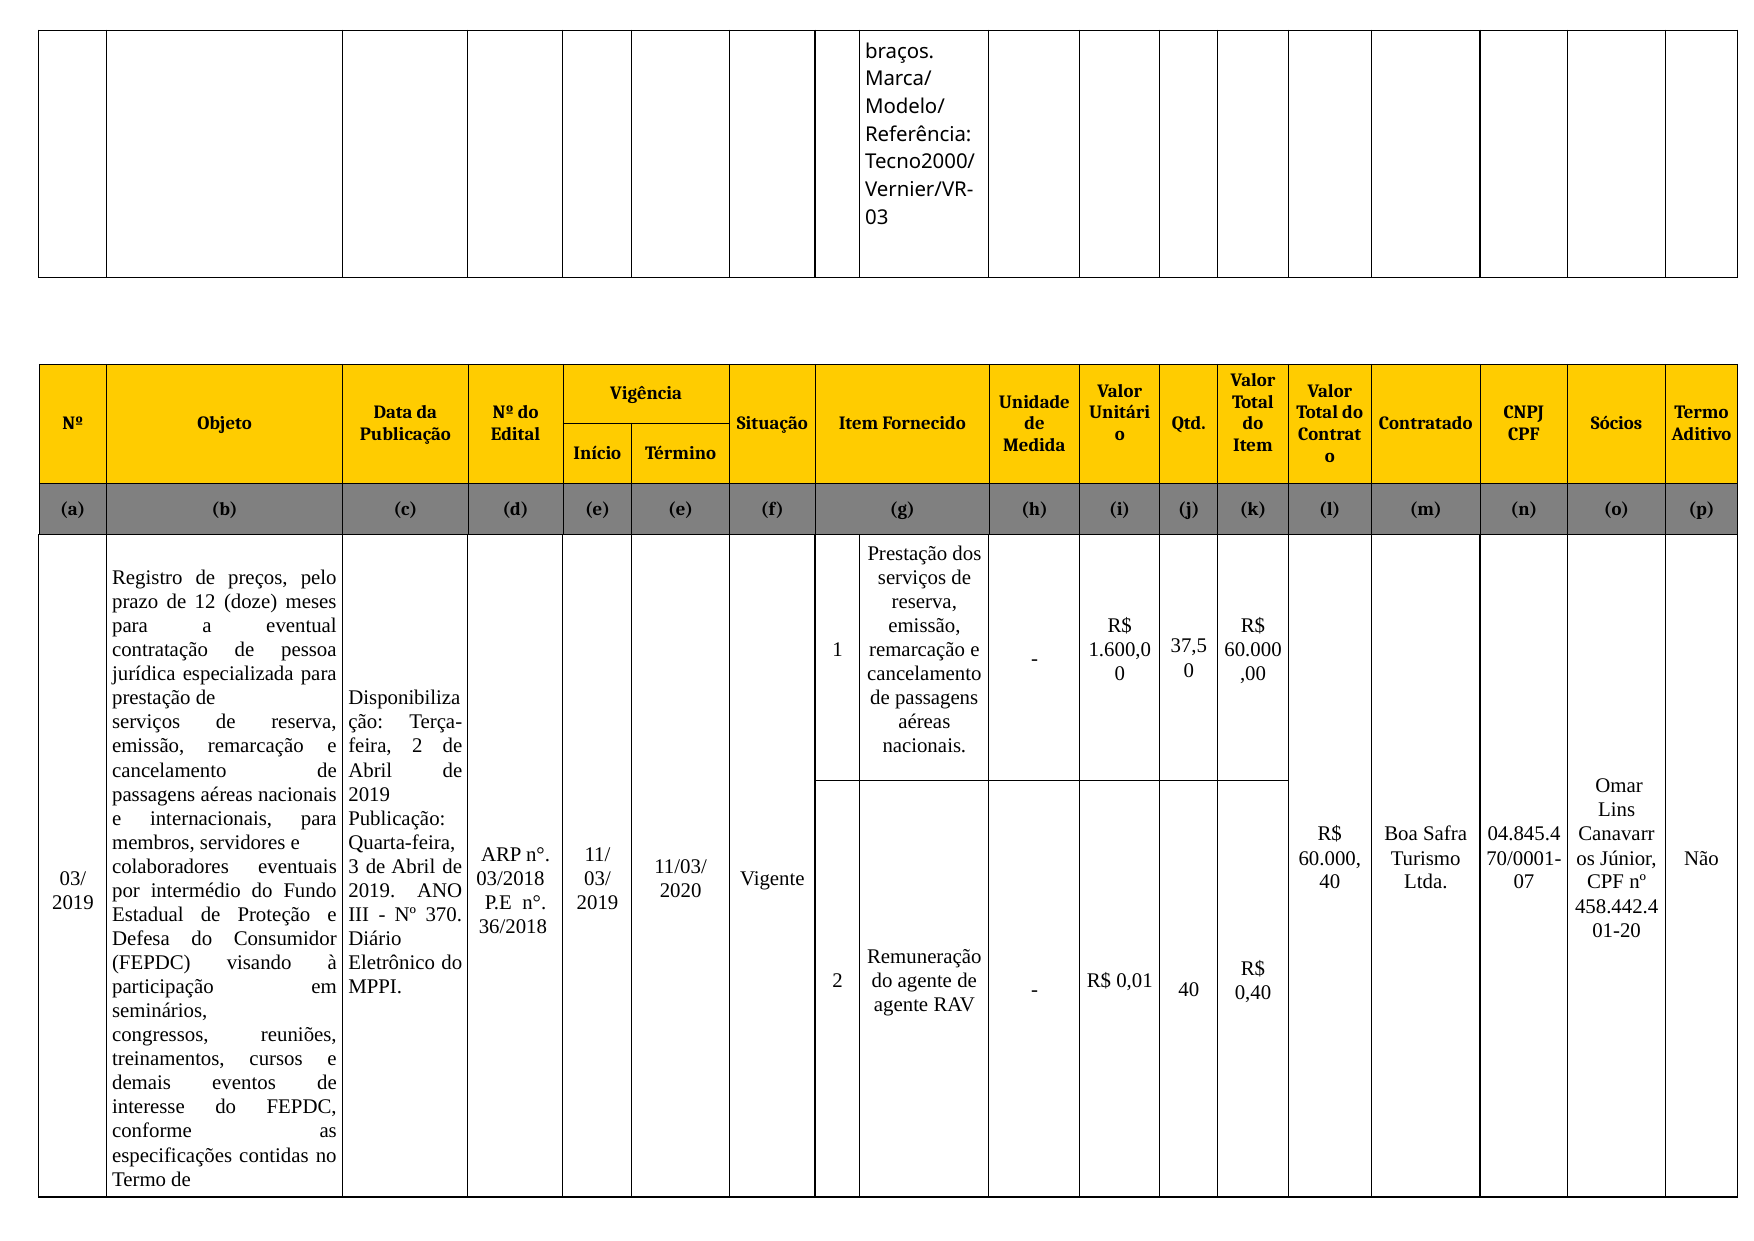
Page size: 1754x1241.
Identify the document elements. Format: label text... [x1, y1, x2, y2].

table_cell [1289, 31, 1371, 277]
table_cell [632, 31, 729, 277]
table_cell [1666, 31, 1737, 277]
table_cell 37,50 [1160, 535, 1217, 780]
table_cell (m) [1372, 484, 1480, 534]
table_cell [343, 31, 467, 277]
table_cell (l) [1289, 484, 1371, 534]
table_cell 40 [1160, 781, 1217, 1196]
table_cell ARP n°. 03/2018 P.E n°. 36/2018 [468, 535, 562, 1196]
table_cell [39, 31, 106, 277]
table_header Nº [40, 365, 106, 483]
table_header Vigência [564, 365, 729, 423]
table_cell 04.845.470/0001-07 [1481, 535, 1567, 1196]
table_header Unidade de Medida [990, 365, 1079, 483]
table_cell Remuneração do agente de agente RAV [860, 781, 988, 1196]
table_header Situação [730, 365, 815, 483]
table_cell 03/ 2019 [39, 535, 106, 1196]
table_cell (i) [1080, 484, 1159, 534]
table_cell [107, 31, 342, 277]
table_cell (k) [1218, 484, 1288, 534]
table_header Termo Aditivo [1666, 365, 1737, 483]
table_cell (e) [564, 484, 631, 534]
table_cell 1 [816, 535, 859, 780]
table_cell (o) [1568, 484, 1665, 534]
table_cell [1080, 31, 1159, 277]
table_header Qtd. [1160, 365, 1217, 483]
table_cell R$ 60.000,00 [1218, 535, 1288, 780]
table_cell [1481, 31, 1567, 277]
table_cell (d) [469, 484, 563, 534]
table_cell [816, 31, 859, 277]
table_cell Término [632, 424, 729, 483]
table_cell Vigente [730, 535, 814, 1196]
table_cell [730, 31, 814, 277]
table_cell [1160, 31, 1217, 277]
table_cell (c) [343, 484, 468, 534]
table_cell 11/03/ 2020 [632, 535, 729, 1196]
table_cell [1372, 31, 1479, 277]
table_header Item Fornecido [816, 365, 989, 483]
table_header Nº do Edital [469, 365, 563, 483]
table_header Contratado [1372, 365, 1480, 483]
table_cell (h) [990, 484, 1079, 534]
table_cell Início [564, 424, 631, 483]
table_header Valor Total do Contrato [1289, 365, 1371, 483]
table_cell Omar Lins Canavarros Júnior, CPF nº 458.442.401-20 [1568, 535, 1665, 1196]
table_cell (j) [1160, 484, 1217, 534]
table_header Data da Publicação [343, 365, 468, 483]
table_cell Registro de preços, pelo prazo de 12 (doze) meses para a eventual contratação de pessoa jurídica especializada para prestação de serviços de reserva, emissão, remarcação e cancelamento de passagens aéreas nacionais e internacionais, para membros, servidores e colaboradores eventuais por intermédio do Fundo Estadual de Proteção e Defesa do Consumidor (FEPDC) visando à participação em seminários, congressos, reuniões, treinamentos, cursos e demais eventos de interesse do FEPDC, conforme as especificações contidas no Termo de [107, 535, 342, 1196]
table_cell (p) [1666, 484, 1737, 534]
table_cell R$ 1.600,00 [1080, 535, 1159, 780]
table_cell Boa Safra Turismo Ltda. [1372, 535, 1479, 1196]
table_cell (b) [107, 484, 342, 534]
table_cell (a) [40, 484, 106, 534]
table_cell (g) [816, 484, 989, 534]
table_cell [563, 31, 631, 277]
table_cell - [989, 781, 1079, 1196]
table_header Objeto [107, 365, 342, 483]
table_cell (f) [730, 484, 815, 534]
table_header Valor Unitário [1080, 365, 1159, 483]
table_cell R$ 0,40 [1218, 781, 1288, 1196]
table_cell [1568, 31, 1665, 277]
table_header CNPJ CPF [1481, 365, 1567, 483]
table_cell (n) [1481, 484, 1567, 534]
table_cell 11/ 03/ 2019 [563, 535, 631, 1196]
table_cell [468, 31, 562, 277]
table_cell [1218, 31, 1288, 277]
table_header Valor Total do Item [1218, 365, 1288, 483]
table_cell Disponibilização: Terça-feira, 2 de Abril de 2019 Publicação: Quarta-feira, 3 de Abril de 2019. ANO III - Nº 370. Diário Eletrônico do MPPI. [343, 535, 467, 1196]
table_cell R$ 60.000,40 [1289, 535, 1371, 1196]
table_cell [989, 31, 1079, 277]
table_cell (e) [632, 484, 729, 534]
table_cell Prestação dos serviços de reserva, emissão, remarcação e cancelamento de passagens aéreas nacionais. [860, 535, 988, 780]
table_header Sócios [1568, 365, 1665, 483]
table_cell Não [1666, 535, 1737, 1196]
table_cell 2 [816, 781, 859, 1196]
table_cell R$ 0,01 [1080, 781, 1159, 1196]
table_cell braços. Marca/Modelo/Referência: Tecno2000/Vernier/VR- 03 [860, 31, 988, 277]
table_cell - [989, 535, 1079, 780]
